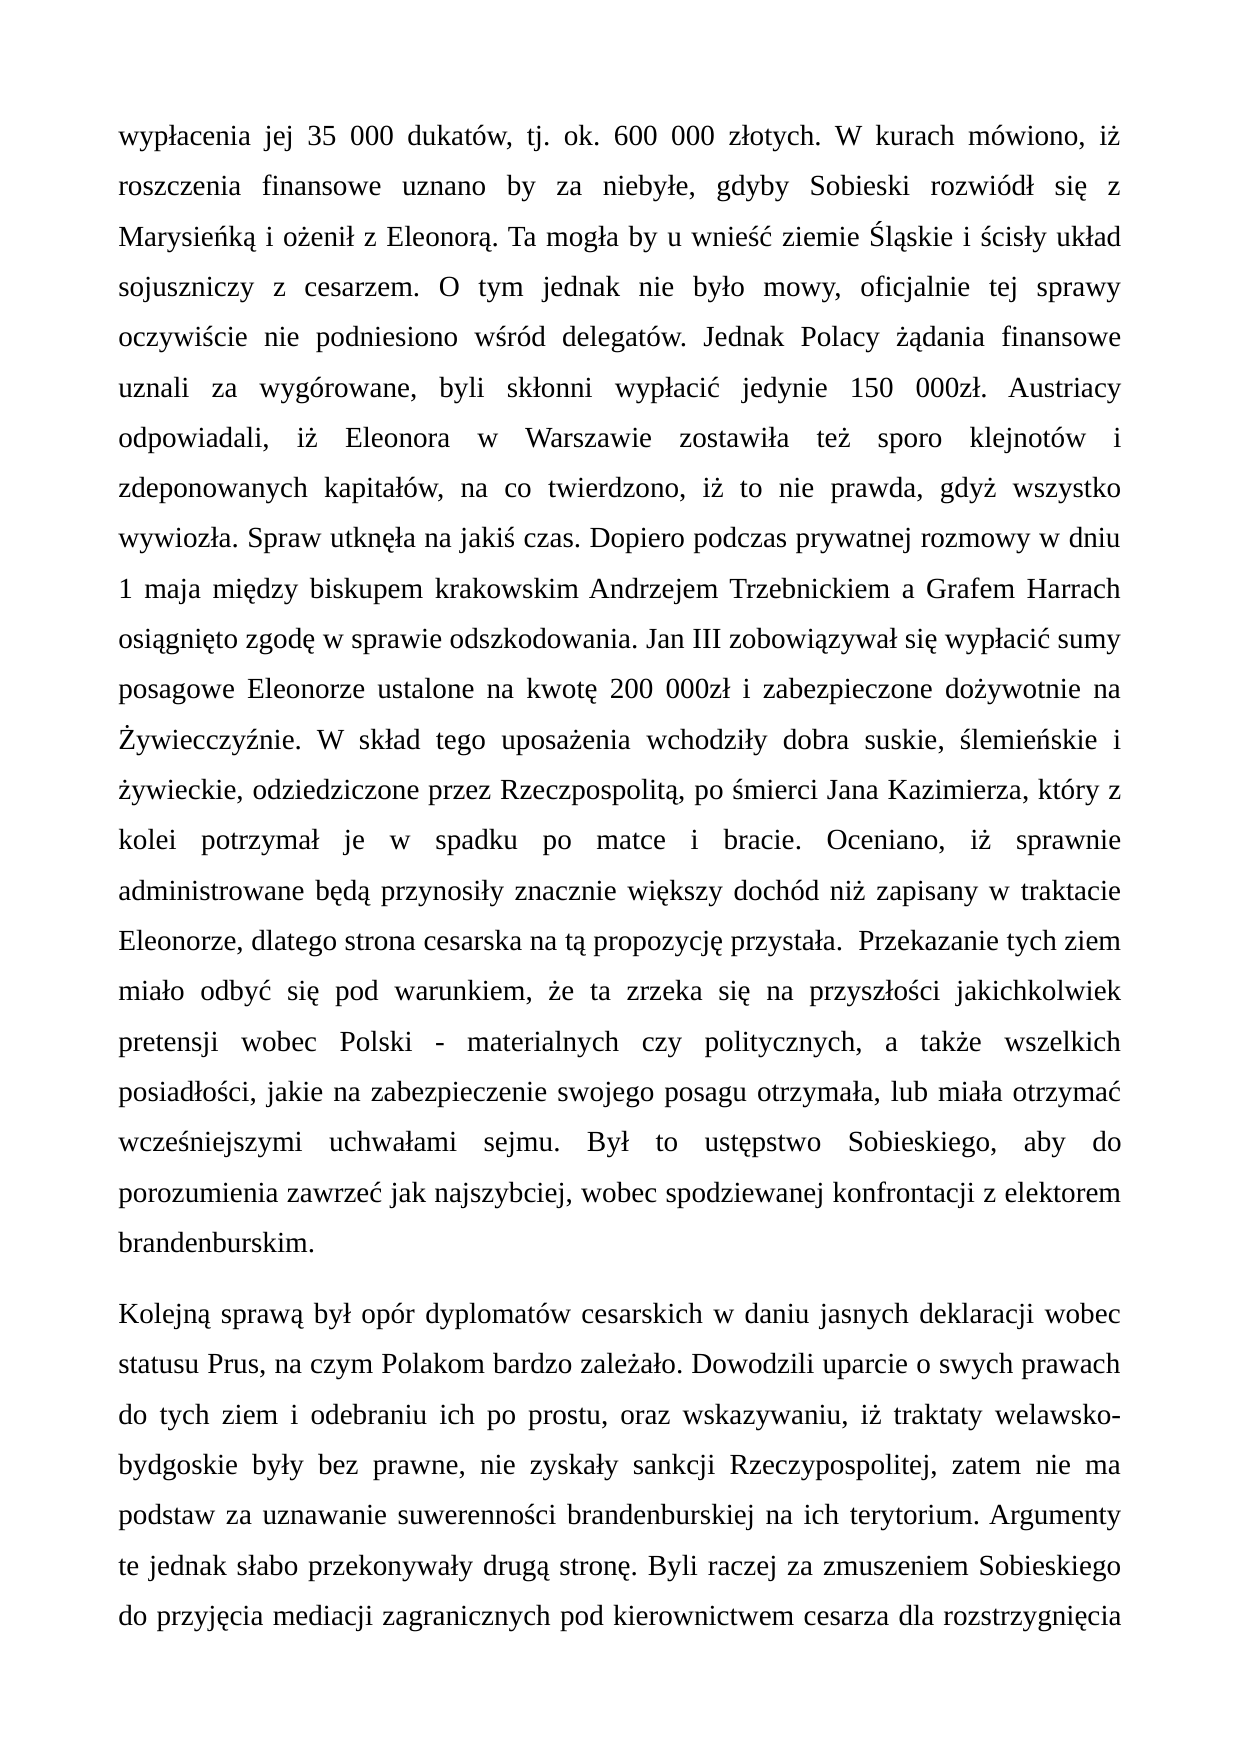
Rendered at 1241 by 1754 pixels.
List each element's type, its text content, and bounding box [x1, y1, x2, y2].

text Kolejną sprawą był opór dyplomatów cesarskich w daniu jasnych deklaracji wobec statusu Prus, na czym Polakom bardzo zależało. Dowodzili uparcie o swych prawach do tych ziem i odebraniu ich po prostu, oraz wskazywaniu, iż traktaty welawsko-bydgoskie były bez prawne, nie zyskały sankcji Rzeczypospolitej, zatem nie ma podstaw za uznawanie suwerenności brandenburskiej na ich terytorium. Argumenty te jednak słabo przekonywały drugą stronę. Byli raczej za zmuszeniem Sobieskiego do przyjęcia mediacji zagranicznych pod kierownictwem cesarza dla rozstrzygnięcia [118, 1296, 1122, 1632]
text wypłacenia jej 35 000 dukatów, tj. ok. 600 000 złotych. W kurach mówiono, iż roszczenia finansowe uznano by za niebyłe, gdyby Sobieski rozwiódł się z Marysieńką i ożenił z Eleonorą. Ta mogła by u wnieść ziemie Śląskie i ścisły układ sojuszniczy z cesarzem. O tym jednak nie było mowy, oficjalnie tej sprawy oczywiście nie podniesiono wśród delegatów. Jednak Polacy żądania finansowe uznali za wygórowane, byli skłonni wypłacić jedynie 150 000zł. Austriacy odpowiadali, iż Eleonora w Warszawie zostawiła też sporo klejnotów i zdeponowanych kapitałów, na co twierdzono, iż to nie prawda, gdyż wszystko wywiozła. Spraw utknęła na jakiś czas. Dopiero podczas prywatnej rozmowy w dniu 1 maja między biskupem krakowskim Andrzejem Trzebnickiem a Grafem Harrach osiągnięto zgodę w sprawie odszkodowania. Jan III zobowiązywał się wypłacić sumy posagowe Eleonorze ustalone na kwotę 200 000zł i zabezpieczone dożywotnie na Żywiecczyźnie. W skład tego uposażenia wchodziły dobra suskie, ślemieńskie i żywieckie, odziedziczone przez Rzeczpospolitą, po śmierci Jana Kazimierza, który z kolei potrzymał je w spadku po matce i bracie. Oceniano, iż sprawnie administrowane będą przynosiły znacznie większy dochód niż zapisany w traktacie Eleonorze, dlatego strona cesarska na tą propozycję przystała. Przekazanie tych ziem miało odbyć się pod warunkiem, że ta zrzeka się na przyszłości jakichkolwiek pretensji wobec Polski - materialnych czy politycznych, a także wszelkich posiadłości, jakie na zabezpieczenie swojego posagu otrzymała, lub miała otrzymać wcześniejszymi uchwałami sejmu. Był to ustępstwo Sobieskiego, aby do porozumienia zawrzeć jak najszybciej, wobec spodziewanej konfrontacji z elektorem brandenburskim. [118, 118, 1122, 1258]
